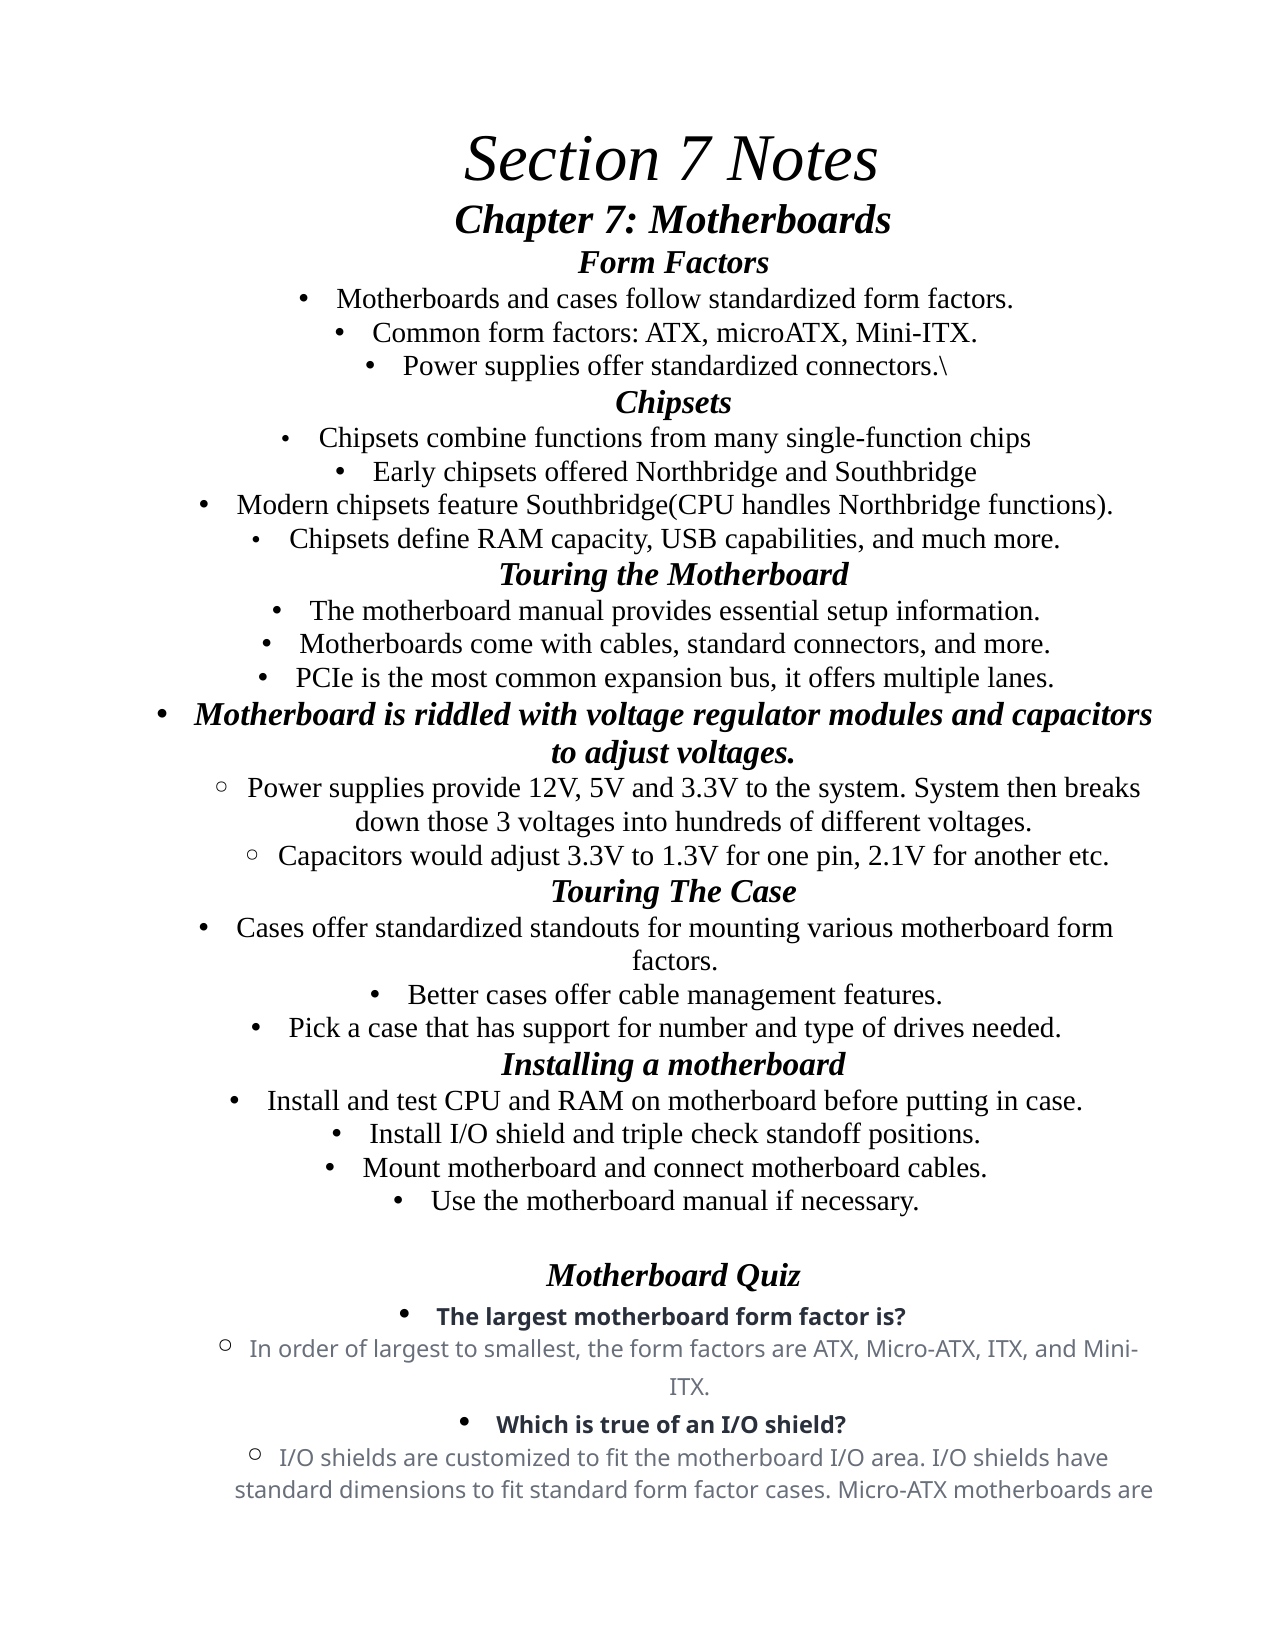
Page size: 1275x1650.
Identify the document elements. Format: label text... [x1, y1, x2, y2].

list Mount motherboard and connect motherboard cables. [156, 1150, 1157, 1183]
list Install I/O shield and triple check standoff positions. [156, 1116, 1157, 1150]
list Modern chipsets feature Southbridge(CPU handles Northbridge functions). [156, 487, 1157, 521]
list Cases offer standardized standouts for mounting various motherboard form factors. [156, 910, 1157, 977]
list Install and test CPU and RAM on motherboard before putting in case. [156, 1083, 1157, 1116]
list Early chipsets offered Northbridge and Southbridge [156, 454, 1157, 487]
list Motherboard is riddled with voltage regulator modules and capacitors to adjust voltages. [156, 694, 1157, 771]
list In order of largest to smallest, the form factors are ATX, Micro-ATX, ITX, and Mini-ITX. [193, 1332, 1157, 1403]
list Chipsets [156, 382, 1157, 420]
list Installing a motherboard [156, 1044, 1157, 1083]
list Which is true of an I/O shield? [156, 1403, 1157, 1441]
list Touring the Motherboard [156, 555, 1157, 593]
list Use the motherboard manual if necessary. [156, 1183, 1157, 1217]
list Form Factors [156, 243, 1157, 281]
list Chapter 7: Motherboards [156, 195, 1157, 243]
list The largest motherboard form factor is? [156, 1294, 1157, 1332]
list Common form factors: ATX, microATX, Mini-ITX. [156, 315, 1157, 348]
list The motherboard manual provides essential setup information. [156, 593, 1157, 627]
list Pick a case that has support for number and type of drives needed. [156, 1011, 1157, 1044]
list Power supplies offer standardized connectors.\ [156, 348, 1157, 382]
list Motherboards and cases follow standardized form factors. [156, 281, 1157, 315]
list Chipsets define RAM capacity, USB capabilities, and much more. [156, 521, 1157, 555]
list Capacitors would adjust 3.3V to 1.3V for one pin, 2.1V for another etc. [193, 838, 1157, 871]
list I/O shields are customized to fit the motherboard I/O area. I/O shields have standard dimensions to fit standard form factor cases. Micro-ATX motherboards are [193, 1441, 1157, 1505]
list Touring The Case [156, 871, 1157, 910]
list Chipsets combine functions from many single-function chips [156, 420, 1157, 454]
list PCIe is the most common expansion bus, it offers multiple lanes. [156, 660, 1157, 694]
list Power supplies provide 12V, 5V and 3.3V to the system. System then breaks down those 3 voltages into hundreds of different voltages. [193, 771, 1157, 838]
list Motherboard Quiz [156, 1256, 1157, 1294]
list Better cases offer cable management features. [156, 977, 1157, 1011]
list Section 7 Notes [156, 118, 1157, 195]
list Motherboards come with cables, standard connectors, and more. [156, 627, 1157, 660]
